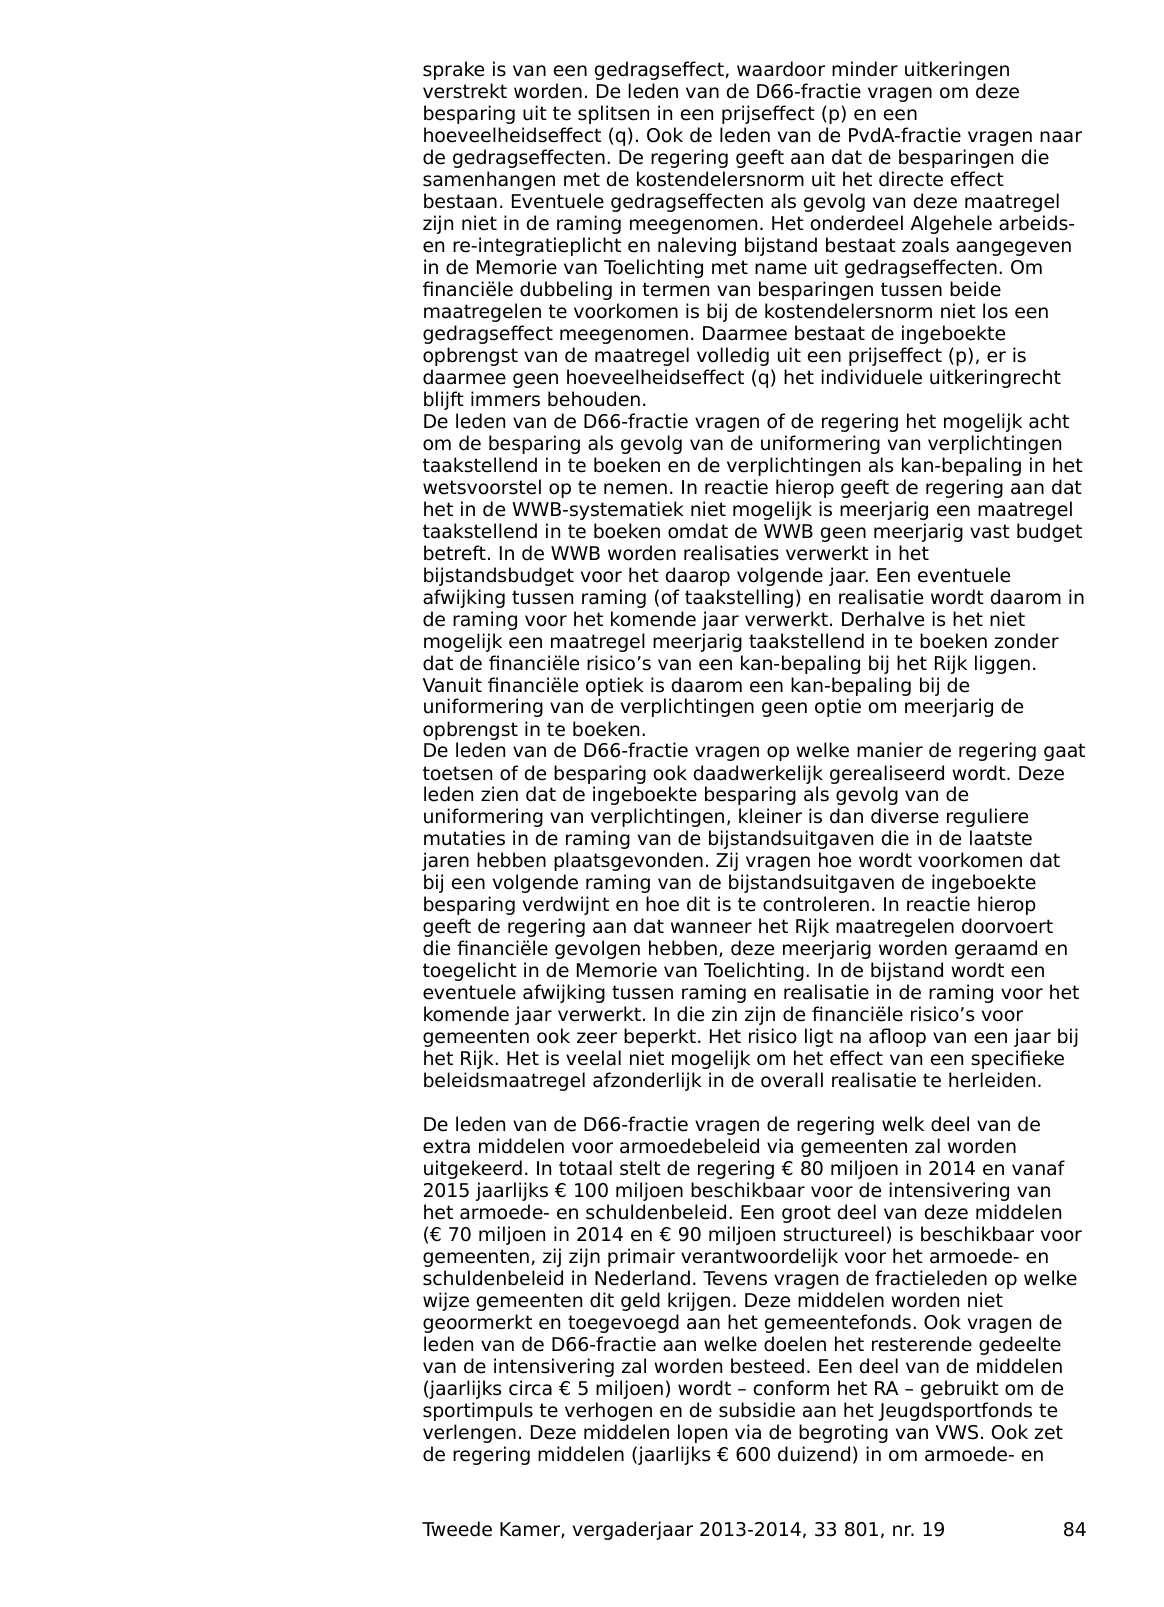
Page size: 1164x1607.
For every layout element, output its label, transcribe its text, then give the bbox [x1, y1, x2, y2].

text De leden van de D66-fractie vragen of de regering het mogelijk acht om de besparing als gevolg van de uniformering van verplichtingen taakstellend in te boeken en de verplichtingen als kan-bepaling in het wetsvoorstel op te nemen. In reactie hierop geeft de regering aan dat het in de WWB-systematiek niet mogelijk is meerjarig een maatregel taakstellend in te boeken omdat de WWB geen meerjarig vast budget betreft. In de WWB worden realisaties verwerkt in het bijstandsbudget voor het daarop volgende jaar. Een eventuele afwijking tussen raming (of taakstelling) en realisatie wordt daarom in de raming voor het komende jaar verwerkt. Derhalve is het niet mogelijk een maatregel meerjarig taakstellend in te boeken zonder dat de financiële risico’s van een kan-bepaling bij het Rijk liggen. Vanuit financiële optiek is daarom een kan-bepaling bij de uniformering van de verplichtingen geen optie om meerjarig de opbrengst in te boeken. [422, 411, 1087, 740]
text De leden van de D66-fractie vragen de regering welk deel van de extra middelen voor armoedebeleid via gemeenten zal worden uitgekeerd. In totaal stelt de regering € 80 miljoen in 2014 en vanaf 2015 jaarlijks € 100 miljoen beschikbaar voor de intensivering van het armoede- en schuldenbeleid. Een groot deel van deze middelen (€ 70 miljoen in 2014 en € 90 miljoen structureel) is beschikbaar voor gemeenten, zij zijn primair verantwoordelijk voor het armoede- en schuldenbeleid in Nederland. Tevens vragen de fractieleden op welke wijze gemeenten dit geld krijgen. Deze middelen worden niet geoormerkt en toegevoegd aan het gemeentefonds. Ook vragen de leden van de D66-fractie aan welke doelen het resterende gedeelte van de intensivering zal worden besteed. Een deel van de middelen (jaarlijks circa € 5 miljoen) wordt – conform het RA – gebruikt om de sportimpuls te verhogen en de subsidie aan het Jeugdsportfonds te verlengen. Deze middelen lopen via de begroting van VWS. Ook zet de regering middelen (jaarlijks € 600 duizend) in om armoede- en [422, 1114, 1087, 1466]
text De leden van de D66-fractie vragen op welke manier de regering gaat toetsen of de besparing ook daadwerkelijk gerealiseerd wordt. Deze leden zien dat de ingeboekte besparing als gevolg van de uniformering van verplichtingen, kleiner is dan diverse reguliere mutaties in de raming van de bijstandsuitgaven die in de laatste jaren hebben plaatsgevonden. Zij vragen hoe wordt voorkomen dat bij een volgende raming van de bijstandsuitgaven de ingeboekte besparing verdwijnt en hoe dit is te controleren. In reactie hierop geeft de regering aan dat wanneer het Rijk maatregelen doorvoert die financiële gevolgen hebben, deze meerjarig worden geraamd en toegelicht in de Memorie van Toelichting. In de bijstand wordt een eventuele afwijking tussen raming en realisatie in de raming voor het komende jaar verwerkt. In die zin zijn de financiële risico’s voor gemeenten ook zeer beperkt. Het risico ligt na afloop van een jaar bij het Rijk. Het is veelal niet mogelijk om het effect van een specifieke beleidsmaatregel afzonderlijk in de overall realisatie te herleiden. [422, 740, 1087, 1092]
text sprake is van een gedragseffect, waardoor minder uitkeringen verstrekt worden. De leden van de D66-fractie vragen om deze besparing uit te splitsen in een prijseffect (p) en een hoeveelheidseffect (q). Ook de leden van de PvdA-fractie vragen naar de gedragseffecten. De regering geeft aan dat de besparingen die samenhangen met de kostendelersnorm uit het directe effect bestaan. Eventuele gedragseffecten als gevolg van deze maatregel zijn niet in de raming meegenomen. Het onderdeel Algehele arbeids- en re-integratieplicht en naleving bijstand bestaat zoals aangegeven in de Memorie van Toelichting met name uit gedragseffecten. Om financiële dubbeling in termen van besparingen tussen beide maatregelen te voorkomen is bij de kostendelersnorm niet los een gedragseffect meegenomen. Daarmee bestaat de ingeboekte opbrengst van de maatregel volledig uit een prijseffect (p), er is daarmee geen hoeveelheidseffect (q) het individuele uitkeringrecht blijft immers behouden. [422, 59, 1087, 411]
